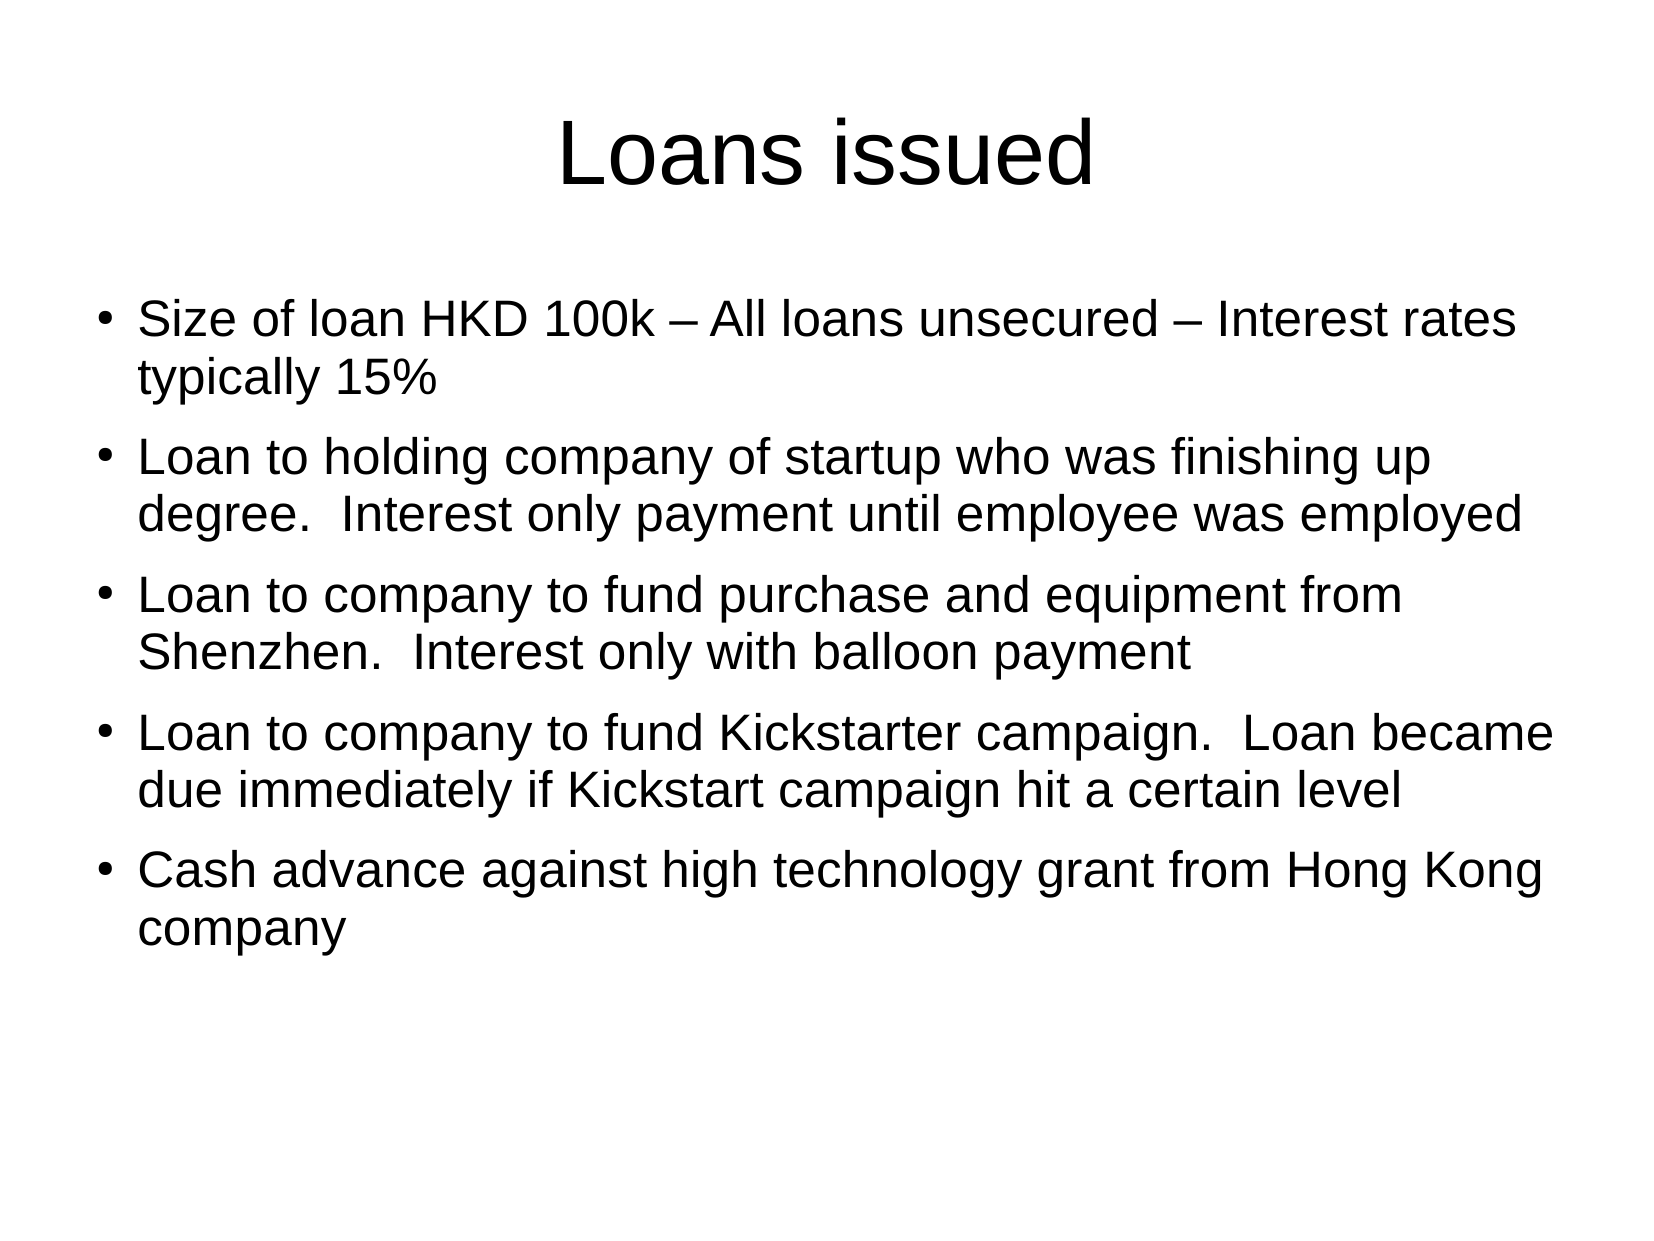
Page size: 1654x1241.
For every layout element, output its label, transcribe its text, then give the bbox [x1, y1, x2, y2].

title Loans issued [82, 49, 1571, 257]
list Size of loan HKD 100k – All loans unsecured – Interest rates typically 15% Loan to holding company of startup who was finishing up degree. Interest only payment until employee was employed Loan to company to fund purchase and equipment from Shenzhen. Interest only with balloon payment Loan to company to fund Kickstarter campaign. Loan became due immediately if Kickstart campaign hit a certain level Cash advance against high technology grant from Hong Kong company [82, 290, 1571, 1010]
